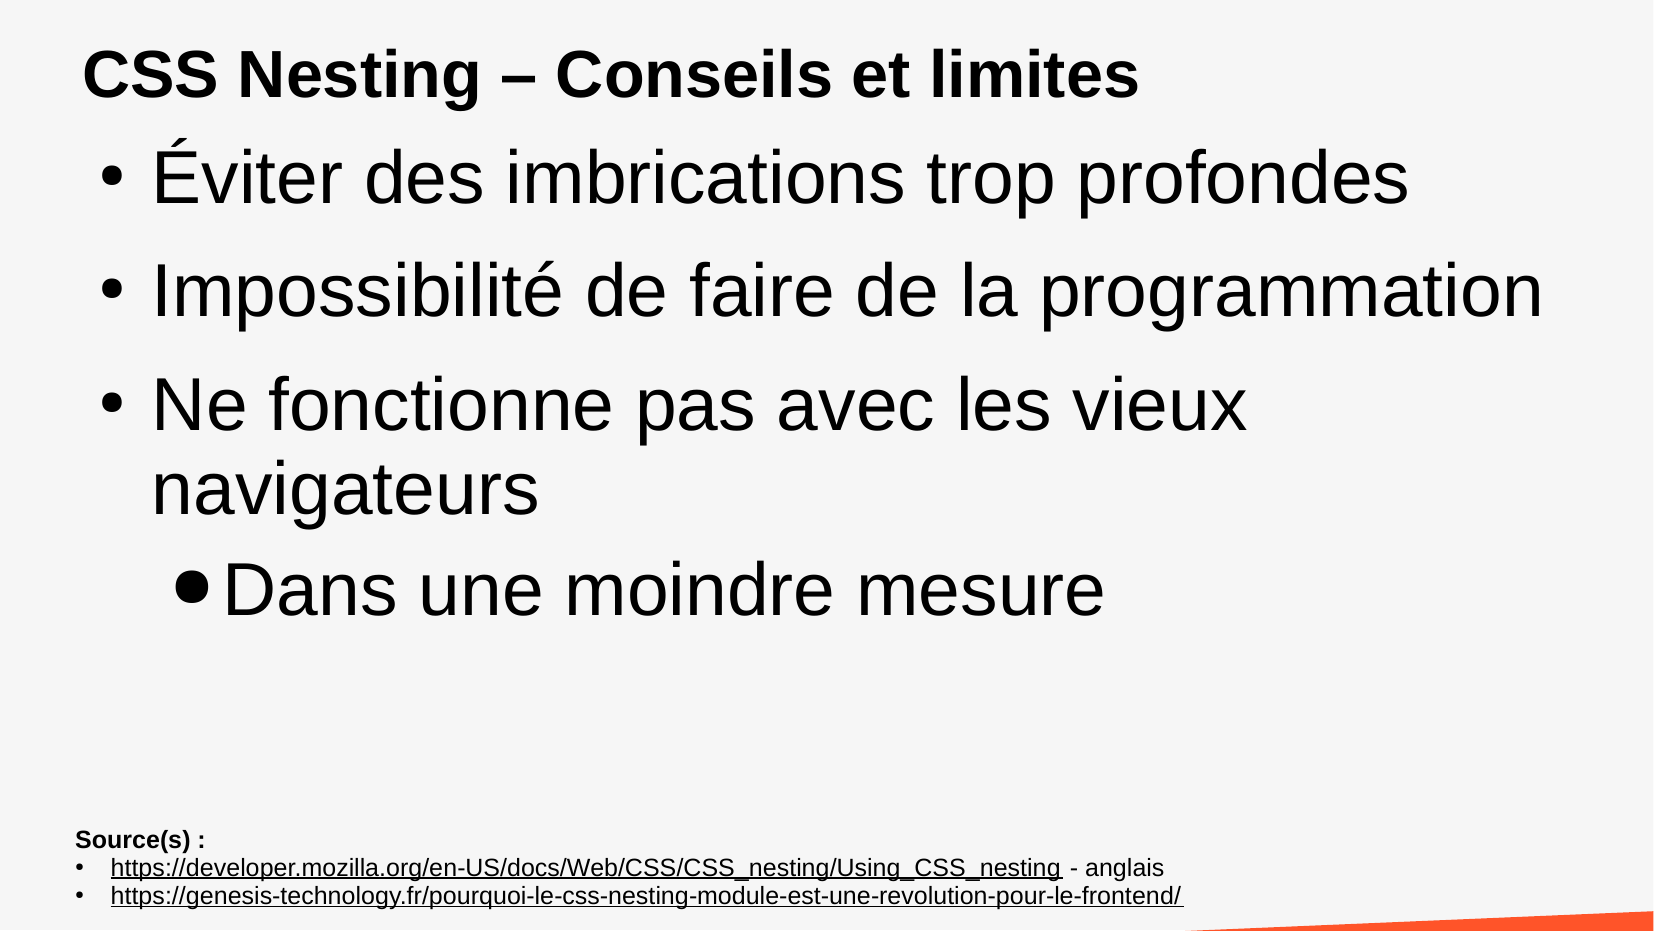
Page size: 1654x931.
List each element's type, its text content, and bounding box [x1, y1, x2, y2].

title CSS Nesting – Conseils et limites [82, 37, 1571, 114]
text_box [1185, 911, 1654, 931]
text_box Source(s) : https://developer.mozilla.org/en-US/docs/Web/CSS/CSS_nesting/Using_CSS_nesting - anglais https://genesis-technology.fr/pourquoi-le-css-nesting-module-est-une-revolution-pour-le-frontend/ [60, 803, 1546, 917]
list Éviter des imbrications trop profondes Impossibilité de faire de la programmation Ne fonctionne pas avec les vieux navigateurs Dans une moindre mesure [80, 135, 1640, 768]
